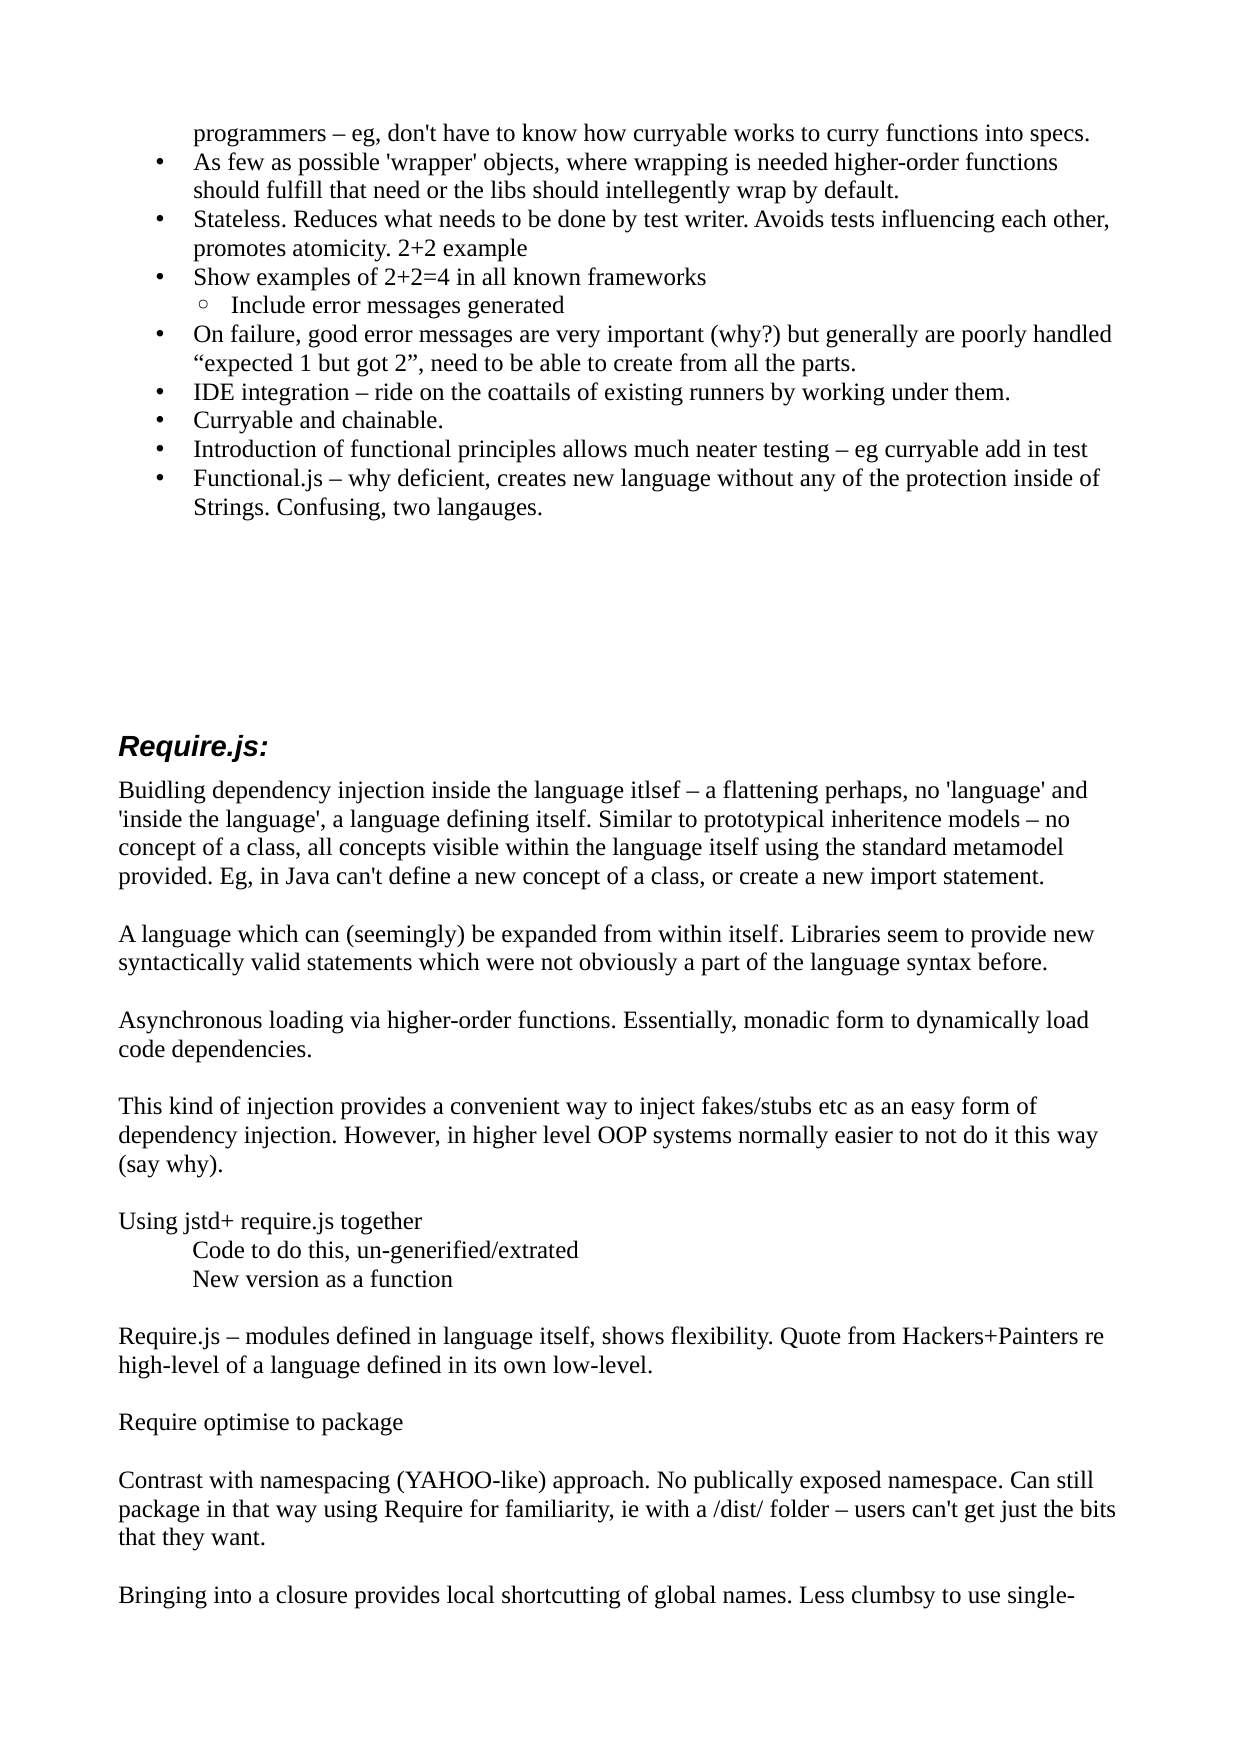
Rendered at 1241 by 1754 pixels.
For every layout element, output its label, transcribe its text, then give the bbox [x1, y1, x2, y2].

text Require.js – modules defined in language itself, shows flexibility. Quote from Hackers+Painters re high-level of a language defined in its own low-level. [118, 1321, 1122, 1379]
list Include error messages generated [193, 291, 1122, 319]
list As few as possible 'wrapper' objects, where wrapping is needed higher-order functions should fulfill that need or the libs should intellegently wrap by default. [156, 147, 1122, 204]
text A language which can (seemingly) be expanded from within itself. Libraries seem to provide new syntactically valid statements which were not obviously a part of the language syntax before. [118, 919, 1122, 976]
text Buidling dependency injection inside the language itlsef – a flattening perhaps, no 'language' and 'inside the language', a language defining itself. Similar to prototypical inheritence models – no concept of a class, all concepts visible within the language itself using the standard metamodel provided. Eg, in Java can't define a new concept of a class, or create a new import statement. [118, 775, 1122, 890]
text Bringing into a closure provides local shortcutting of global names. Less clumbsy to use single- [118, 1580, 1122, 1609]
text Using jstd+ require.js together [118, 1206, 1122, 1235]
list Show examples of 2+2=4 in all known frameworks [156, 262, 1122, 291]
text Require optimise to package [118, 1407, 1122, 1436]
text Asynchronous loading via higher-order functions. Essentially, monadic form to dynamically load code dependencies. [118, 1005, 1122, 1062]
text Contrast with namespacing (YAHOO-like) approach. No publically exposed namespace. Can still package in that way using Require for familiarity, ie with a /dist/ folder – users can't get just the bits that they want. [118, 1465, 1122, 1551]
list On failure, good error messages are very important (why?) but generally are poorly handled “expected 1 but got 2”, need to be able to create from all the parts. [156, 319, 1122, 377]
list Curryable and chainable. [156, 406, 1122, 434]
list IDE integration – ride on the coattails of existing runners by working under them. [156, 377, 1122, 406]
text This kind of injection provides a convenient way to inject fakes/stubs etc as an easy form of dependency injection. However, in higher level OOP systems normally easier to not do it this way (say why). [118, 1091, 1122, 1177]
list Stateless. Reduces what needs to be done by test writer. Avoids tests influencing each other, promotes atomicity. 2+2 example [156, 204, 1122, 262]
list programmers – eg, don't have to know how curryable works to curry functions into specs. [156, 118, 1122, 147]
list Functional.js – why deficient, creates new language without any of the protection inside of Strings. Confusing, two langauges. [156, 463, 1122, 521]
subtitle Require.js: [118, 729, 1122, 762]
text New version as a function [118, 1264, 1122, 1292]
list Introduction of functional principles allows much neater testing – eg curryable add in test [156, 434, 1122, 463]
text Code to do this, un-generified/extrated [118, 1235, 1122, 1264]
